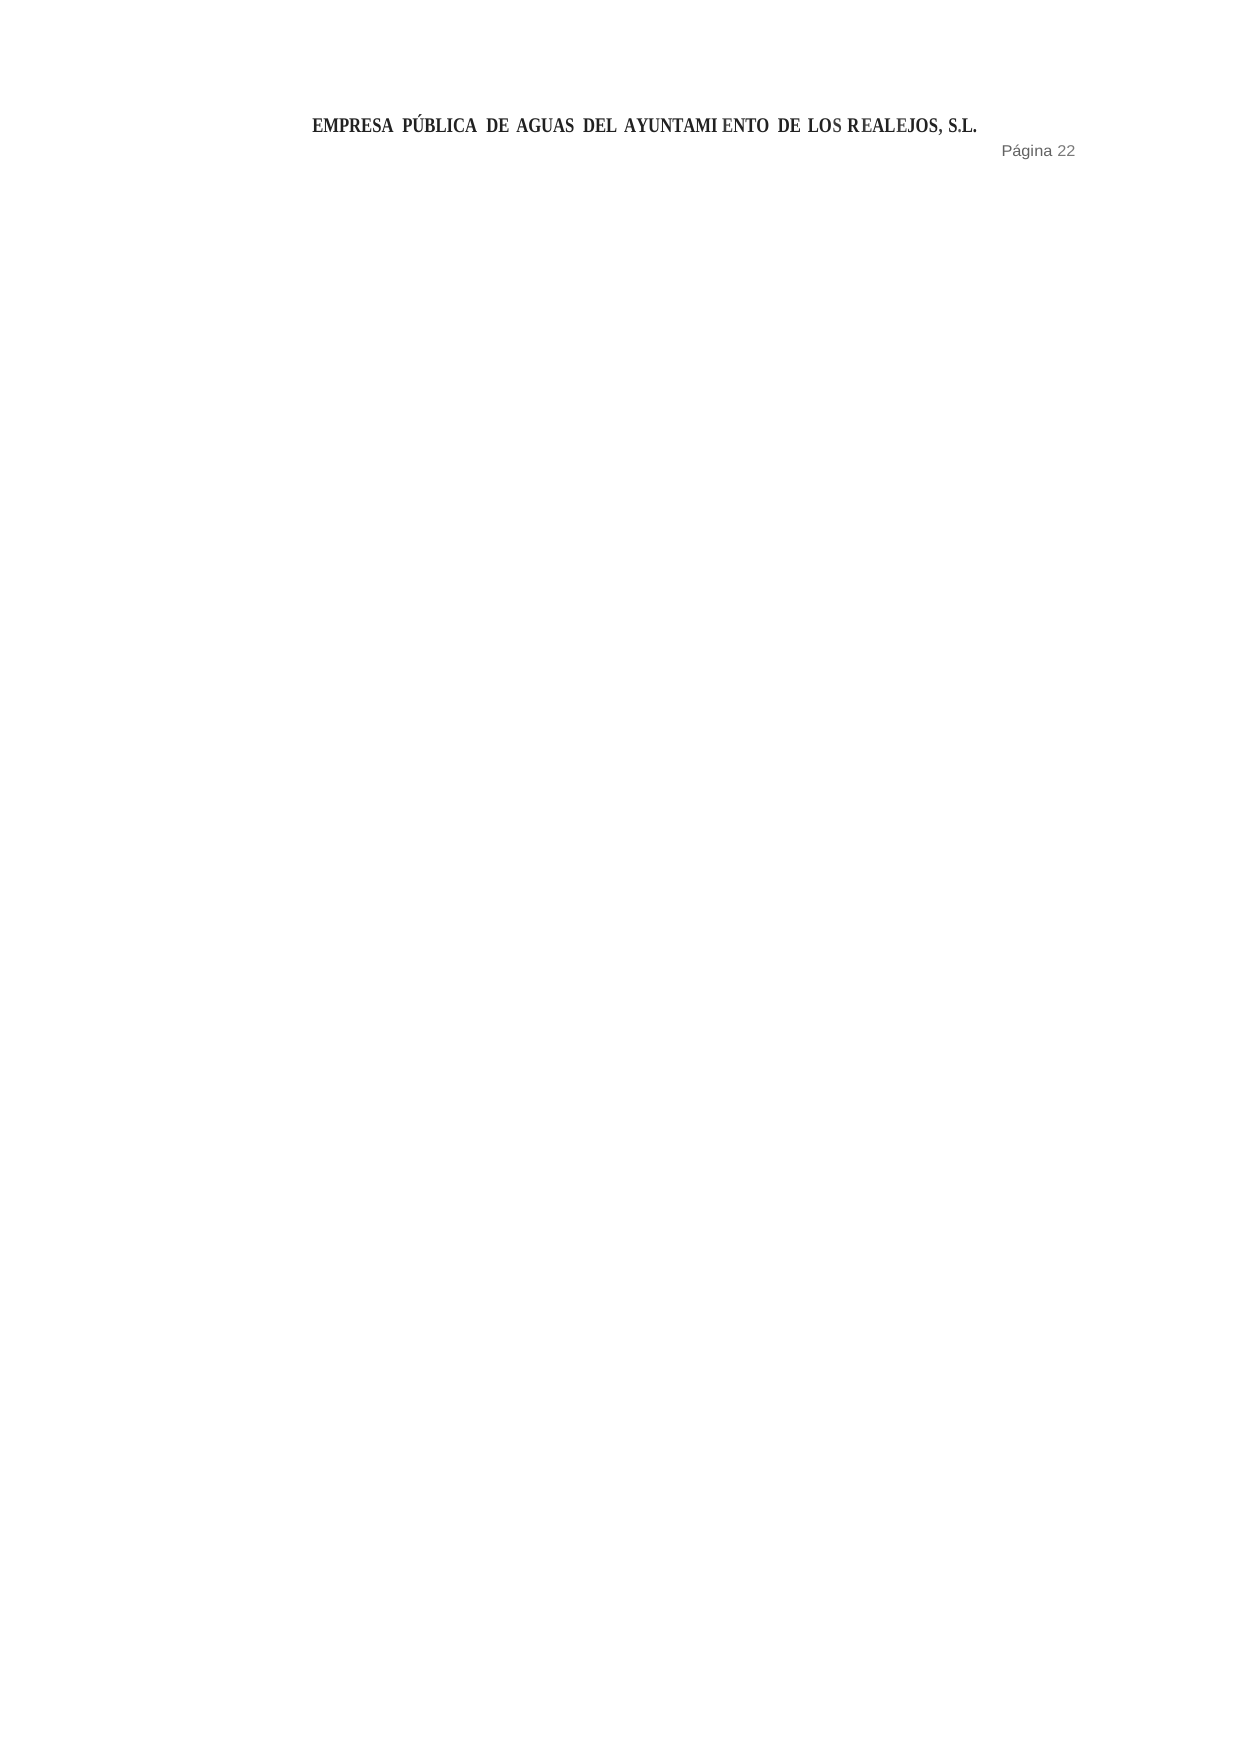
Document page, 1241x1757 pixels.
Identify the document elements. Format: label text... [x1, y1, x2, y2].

text Página 22 [175, 142, 1075, 160]
